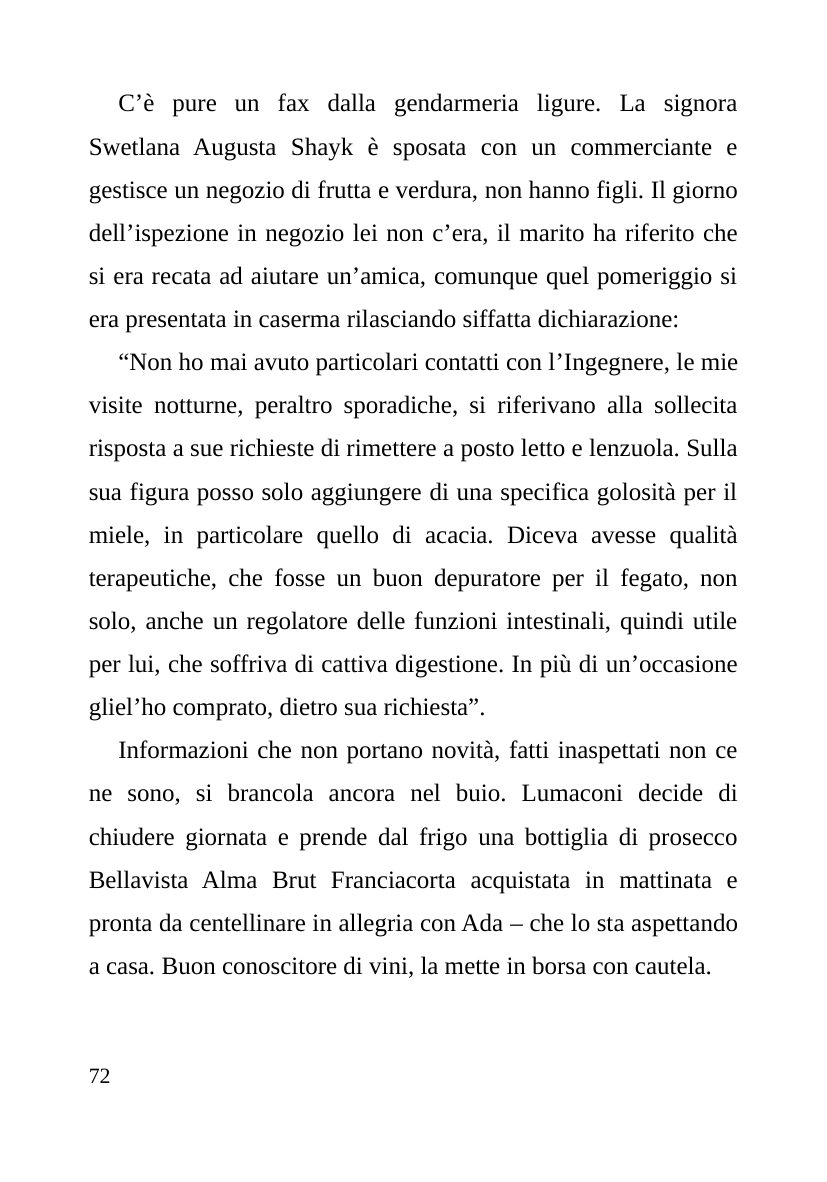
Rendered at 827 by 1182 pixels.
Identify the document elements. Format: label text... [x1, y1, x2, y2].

text “Non ho mai avuto particolari contatti con l’Ingegnere, le mie visite notturne, peraltro sporadiche, si riferivano alla sollecita risposta a sue richieste di rimettere a posto letto e lenzuola. Sulla sua figura posso solo aggiungere di una specifica golosità per il miele, in particolare quello di acacia. Diceva avesse qualità terapeutiche, che fosse un buon depuratore per il fegato, non solo, anche un regolatore delle funzioni intestinali, quindi utile per lui, che soffriva di cattiva digestione. In più di un’occasione gliel’ho comprato, dietro sua richiesta”. [88, 347, 738, 721]
text C’è pure un fax dalla gendarmeria ligure. La signora Swetlana Augusta Shayk è sposata con un commerciante e gestisce un negozio di frutta e verdura, non hanno figli. Il giorno dell’ispezione in negozio lei non c’era, il marito ha riferito che si era recata ad aiutare un’amica, comunque quel pomeriggio si era presentata in caserma rilasciando siffatta dichiarazione: [88, 88, 738, 333]
text Informazioni che non portano novità, fatti inaspettati non ce ne sono, si brancola ancora nel buio. Lumaconi decide di chiudere giornata e prende dal frigo una bottiglia di prosecco Bellavista Alma Brut Franciacorta acquistata in mattinata e pronta da centellinare in allegria con Ada ‒ che lo sta aspettando a casa. Buon conoscitore di vini, la mette in borsa con cautela. [88, 735, 738, 980]
